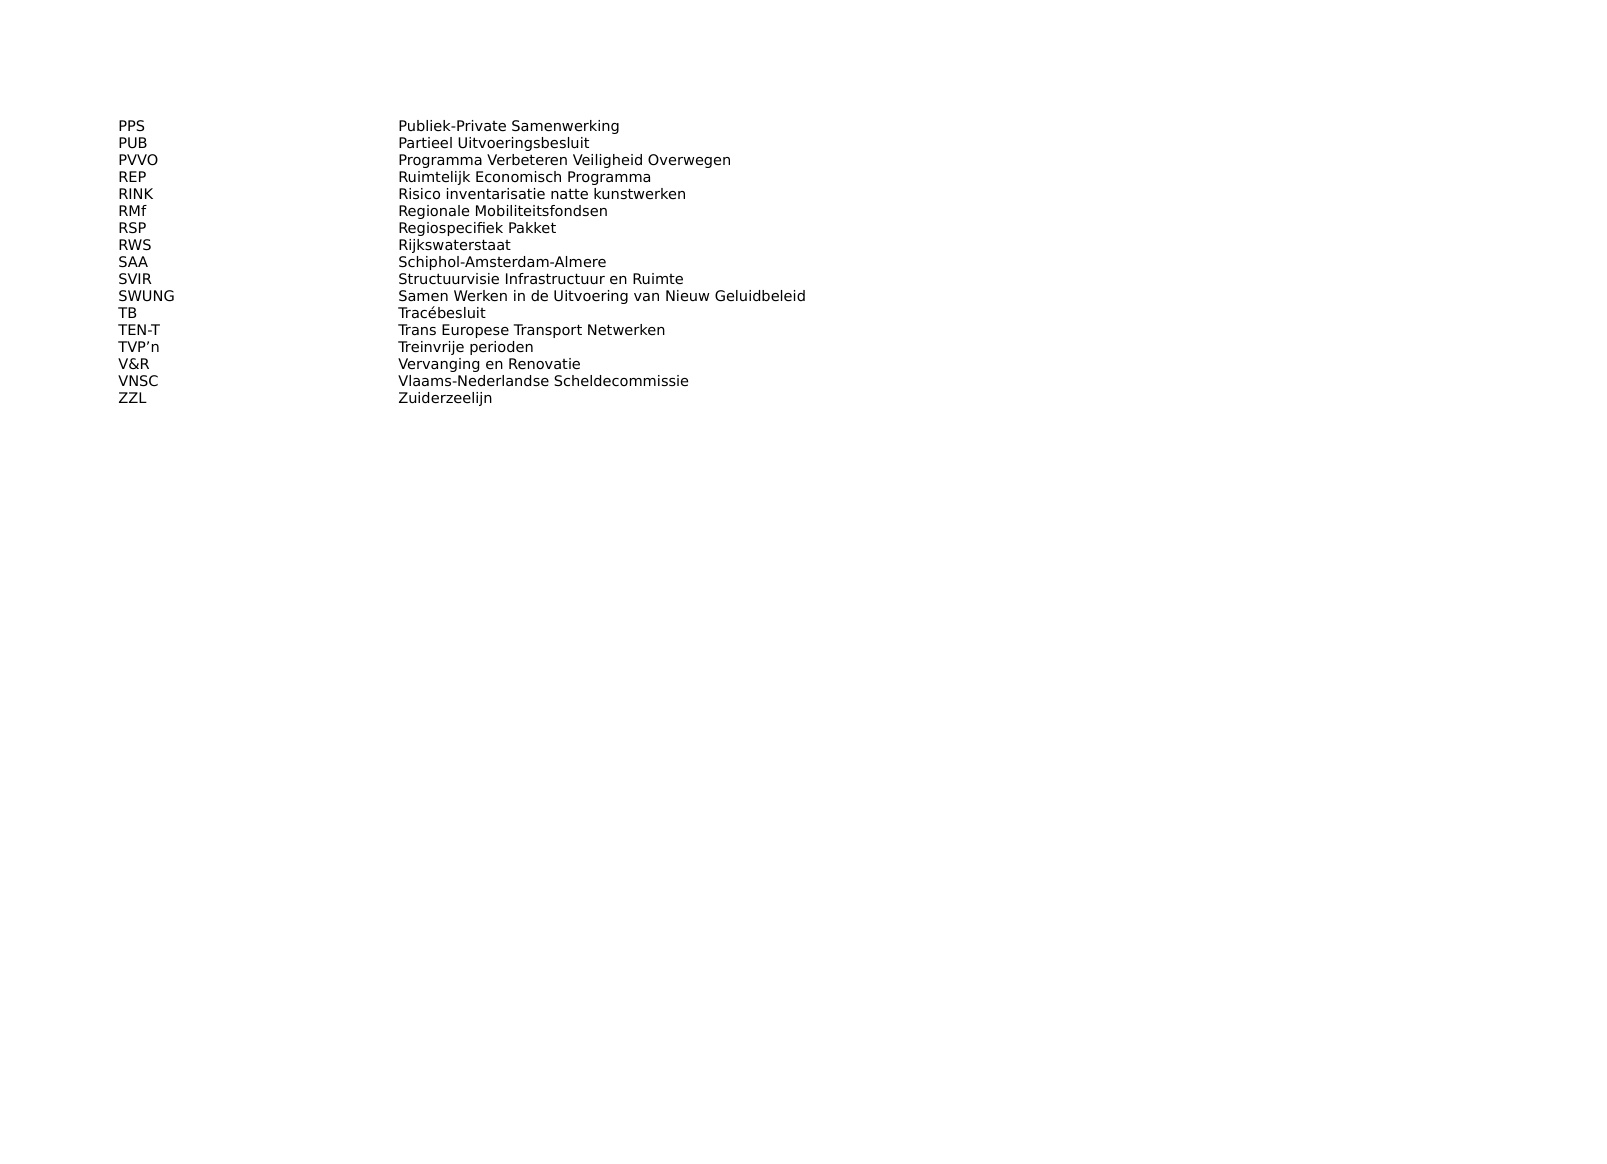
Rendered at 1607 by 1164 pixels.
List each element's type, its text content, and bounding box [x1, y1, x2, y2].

table_cell TB [118, 305, 392, 322]
table_cell Risico inventarisatie natte kunstwerken [392, 186, 1488, 203]
table_cell Tracébesluit [392, 305, 1488, 322]
table_cell Partieel Uitvoeringsbesluit [392, 135, 1488, 152]
table_cell RINK [118, 186, 392, 203]
table_cell Vlaams-Nederlandse Scheldecommissie [392, 373, 1488, 390]
table_cell PPS [118, 118, 392, 135]
table_cell Schiphol-Amsterdam-Almere [392, 254, 1488, 271]
table_cell SWUNG [118, 288, 392, 305]
table_cell PVVO [118, 152, 392, 169]
table_cell ZZL [118, 390, 392, 407]
table_cell VNSC [118, 373, 392, 390]
table_cell RWS [118, 237, 392, 254]
table_cell SAA [118, 254, 392, 271]
table_cell SVIR [118, 271, 392, 288]
table_cell Zuiderzeelijn [392, 390, 1488, 407]
table_cell Samen Werken in de Uitvoering van Nieuw Geluidbeleid [392, 288, 1488, 305]
table_cell RSP [118, 220, 392, 237]
table_cell Regiospecifiek Pakket [392, 220, 1488, 237]
table_cell Publiek-Private Samenwerking [392, 118, 1488, 135]
table_cell Ruimtelijk Economisch Programma [392, 169, 1488, 186]
table_cell Treinvrije perioden [392, 339, 1488, 356]
table_cell RMf [118, 203, 392, 220]
table_cell PUB [118, 135, 392, 152]
table_cell Rijkswaterstaat [392, 237, 1488, 254]
table_cell Vervanging en Renovatie [392, 356, 1488, 373]
table_cell Regionale Mobiliteitsfondsen [392, 203, 1488, 220]
table_cell REP [118, 169, 392, 186]
table_cell Trans Europese Transport Netwerken [392, 322, 1488, 339]
table_cell Programma Verbeteren Veiligheid Overwegen [392, 152, 1488, 169]
table_cell TEN-T [118, 322, 392, 339]
table_cell V&R [118, 356, 392, 373]
table_cell Structuurvisie Infrastructuur en Ruimte [392, 271, 1488, 288]
table_cell TVP’n [118, 339, 392, 356]
